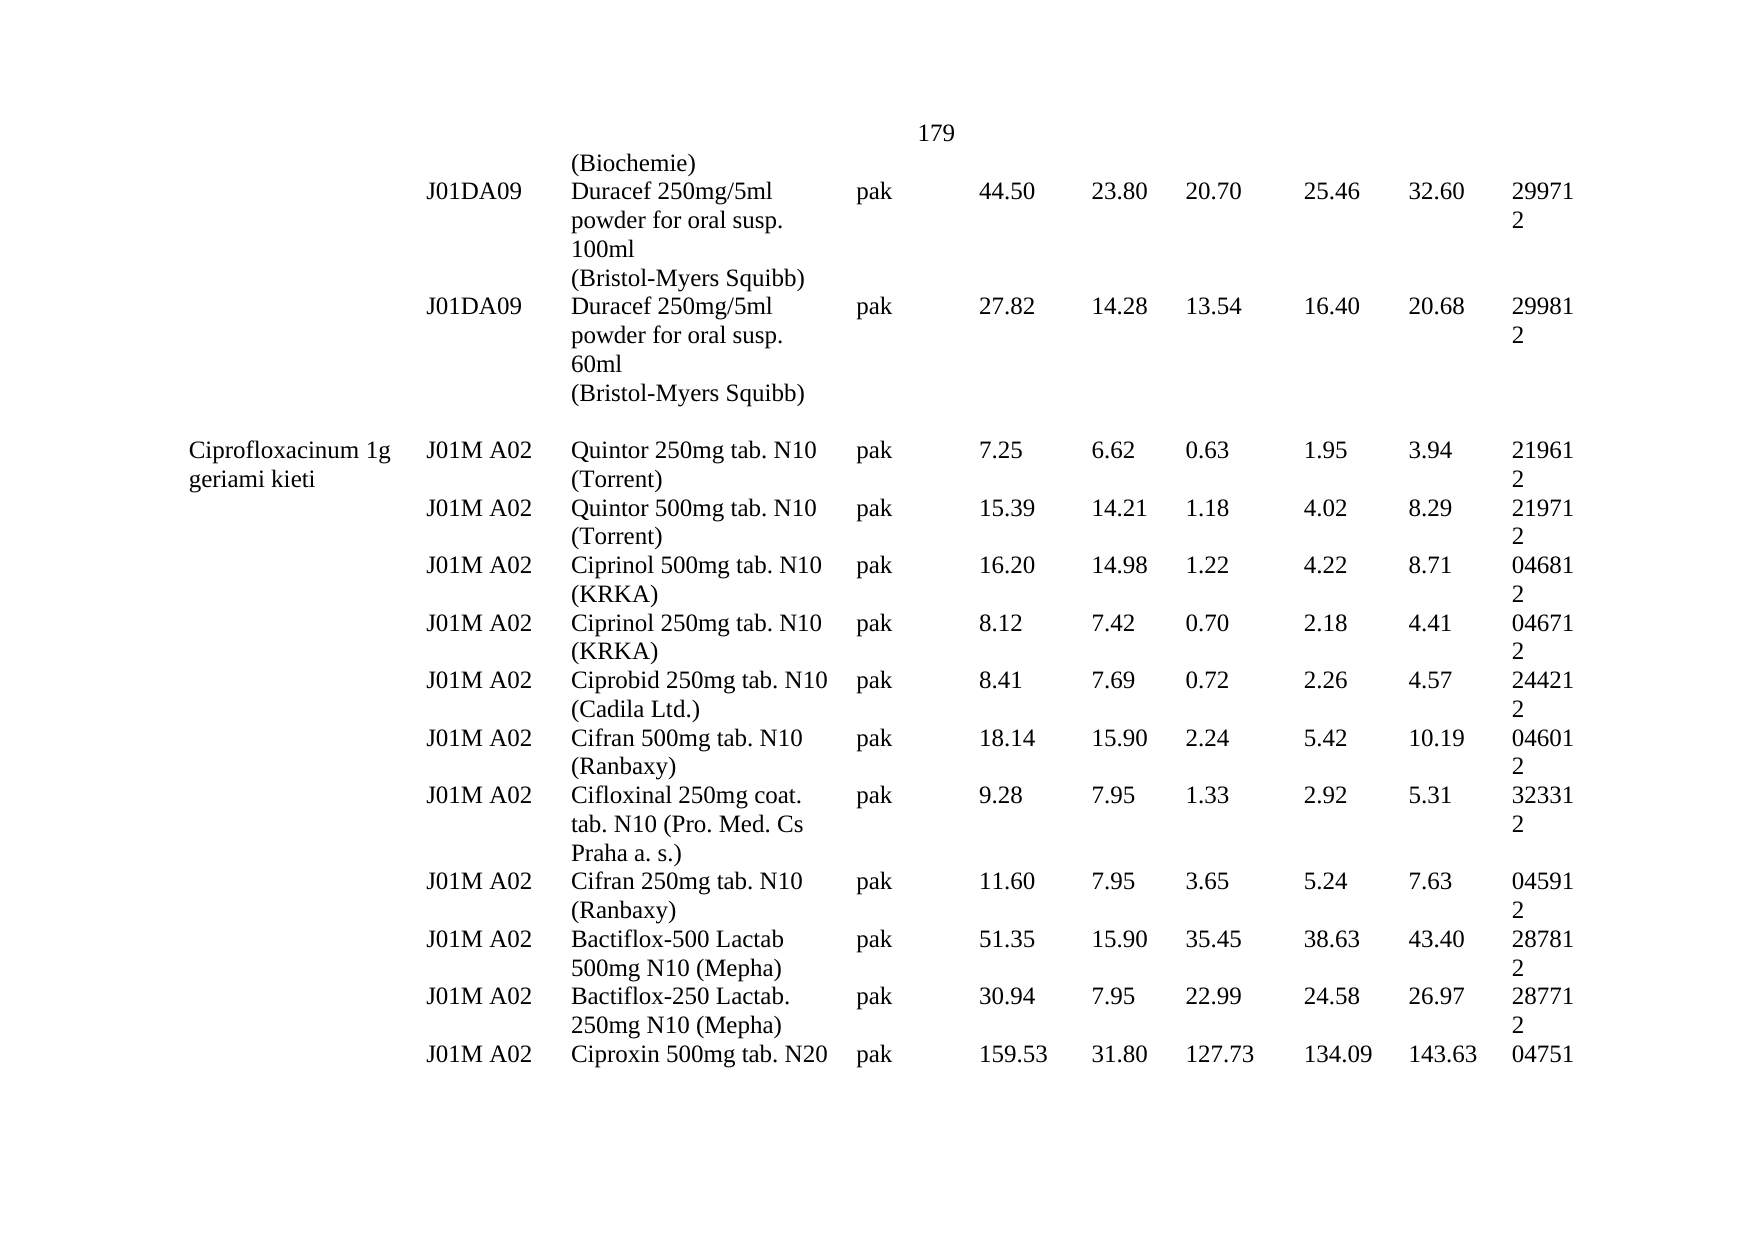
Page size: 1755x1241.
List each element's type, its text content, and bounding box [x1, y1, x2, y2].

table_cell 0.72 [1174, 665, 1292, 723]
table_cell Quintor 250mg tab. N10 (Torrent) [560, 435, 845, 493]
table_cell [1174, 148, 1292, 176]
table_cell [1174, 406, 1292, 435]
table_cell 44.50 [968, 176, 1080, 291]
table_cell 9.28 [968, 780, 1080, 866]
table_cell Bactiflox-250 Lactab. 250mg N10 (Mepha) [560, 981, 845, 1039]
table_cell 5.42 [1293, 723, 1397, 780]
table_cell 31.80 [1080, 1039, 1174, 1068]
table_cell 30.94 [968, 981, 1080, 1039]
table_cell [415, 148, 559, 176]
table_cell J01M A02 [415, 435, 559, 493]
table_cell 8.29 [1397, 493, 1500, 550]
table_cell [1293, 148, 1397, 176]
table_cell 26.97 [1397, 981, 1500, 1039]
table_cell [177, 291, 415, 406]
table_cell Ciproxin 500mg tab. N20 [560, 1039, 845, 1068]
table_cell 046812 [1500, 550, 1595, 608]
table_cell 046012 [1500, 723, 1595, 780]
table_cell 7.63 [1397, 866, 1500, 924]
table_cell 1.33 [1174, 780, 1292, 866]
table_cell 4.02 [1293, 493, 1397, 550]
table_cell 7.95 [1080, 780, 1174, 866]
table_cell Quintor 500mg tab. N10 (Torrent) [560, 493, 845, 550]
table_cell 299812 [1500, 291, 1595, 406]
table_cell J01DA09 [415, 176, 559, 291]
table_cell 143.63 [1397, 1039, 1500, 1068]
table_cell pak [845, 723, 968, 780]
table_cell 5.24 [1293, 866, 1397, 924]
table_cell 7.95 [1080, 866, 1174, 924]
table_cell 20.68 [1397, 291, 1500, 406]
table_cell 15.90 [1080, 924, 1174, 981]
table_cell 32.60 [1397, 176, 1500, 291]
table_cell [177, 924, 415, 981]
table_cell [1397, 148, 1500, 176]
table_cell 10.19 [1397, 723, 1500, 780]
table_cell 2.92 [1293, 780, 1397, 866]
table_cell [968, 148, 1080, 176]
table_cell pak [845, 608, 968, 665]
table_cell 14.21 [1080, 493, 1174, 550]
table_cell [177, 493, 415, 550]
table_cell [177, 148, 415, 176]
table_cell 4.41 [1397, 608, 1500, 665]
table_cell 7.95 [1080, 981, 1174, 1039]
table_cell 35.45 [1174, 924, 1292, 981]
table_cell [1397, 406, 1500, 435]
table_cell 244212 [1500, 665, 1595, 723]
table_cell [177, 1039, 415, 1068]
table_cell 14.28 [1080, 291, 1174, 406]
table_cell 1.18 [1174, 493, 1292, 550]
table_cell 4.22 [1293, 550, 1397, 608]
table_cell J01M A02 [415, 866, 559, 924]
table_cell pak [845, 176, 968, 291]
table_cell Cifloxinal 250mg coat. tab. N10 (Pro. Med. Cs Praha a. s.) [560, 780, 845, 866]
table_cell Bactiflox-500 Lactab 500mg N10 (Mepha) [560, 924, 845, 981]
table_cell [845, 148, 968, 176]
table_cell 0.63 [1174, 435, 1292, 493]
table_cell 15.39 [968, 493, 1080, 550]
table_cell J01M A02 [415, 780, 559, 866]
table_cell 20.70 [1174, 176, 1292, 291]
table_cell 13.54 [1174, 291, 1292, 406]
table_cell 046712 [1500, 608, 1595, 665]
table_cell J01M A02 [415, 550, 559, 608]
table_cell [1500, 406, 1595, 435]
table_cell [415, 406, 559, 435]
table_cell pak [845, 1039, 968, 1068]
table_cell 8.71 [1397, 550, 1500, 608]
table_cell 51.35 [968, 924, 1080, 981]
table_cell Cifran 250mg tab. N10 (Ranbaxy) [560, 866, 845, 924]
table_cell 323312 [1500, 780, 1595, 866]
table_cell [177, 608, 415, 665]
table_cell 4.57 [1397, 665, 1500, 723]
table_cell 25.46 [1293, 176, 1397, 291]
table_cell 3.94 [1397, 435, 1500, 493]
table_cell Duracef 250mg/5ml powder for oral susp. 100ml (Bristol-Myers Squibb) [560, 176, 845, 291]
table_cell 16.20 [968, 550, 1080, 608]
table_cell 287812 [1500, 924, 1595, 981]
table_cell 1.22 [1174, 550, 1292, 608]
table_cell J01M A02 [415, 1039, 559, 1068]
table_cell [1080, 148, 1174, 176]
table_cell 24.58 [1293, 981, 1397, 1039]
table_cell 15.90 [1080, 723, 1174, 780]
table_cell pak [845, 924, 968, 981]
table_cell Ciprobid 250mg tab. N10 (Cadila Ltd.) [560, 665, 845, 723]
table_cell 2.26 [1293, 665, 1397, 723]
table_cell 127.73 [1174, 1039, 1292, 1068]
table_cell J01DA09 [415, 291, 559, 406]
table_cell 219712 [1500, 493, 1595, 550]
table_cell Duracef 250mg/5ml powder for oral susp. 60ml (Bristol-Myers Squibb) [560, 291, 845, 406]
table_cell [177, 665, 415, 723]
table_cell 7.25 [968, 435, 1080, 493]
table_cell 18.14 [968, 723, 1080, 780]
table_cell pak [845, 780, 968, 866]
table_cell 8.12 [968, 608, 1080, 665]
table_cell 16.40 [1293, 291, 1397, 406]
table_cell [1080, 406, 1174, 435]
table_cell [177, 723, 415, 780]
table_cell [177, 550, 415, 608]
table_cell pak [845, 550, 968, 608]
table_cell [845, 406, 968, 435]
table_cell 5.31 [1397, 780, 1500, 866]
table_cell J01M A02 [415, 981, 559, 1039]
table_cell 7.69 [1080, 665, 1174, 723]
table_cell 8.41 [968, 665, 1080, 723]
table_cell 7.42 [1080, 608, 1174, 665]
table_cell J01M A02 [415, 924, 559, 981]
table_cell 134.09 [1293, 1039, 1397, 1068]
table_cell pak [845, 981, 968, 1039]
table_cell [560, 406, 845, 435]
table_cell pak [845, 291, 968, 406]
table_cell [968, 406, 1080, 435]
table_cell 23.80 [1080, 176, 1174, 291]
table_cell 22.99 [1174, 981, 1292, 1039]
table_cell 27.82 [968, 291, 1080, 406]
table_cell 1.95 [1293, 435, 1397, 493]
table_cell 0.70 [1174, 608, 1292, 665]
table_cell 11.60 [968, 866, 1080, 924]
table_cell 3.65 [1174, 866, 1292, 924]
table_cell Cifran 500mg tab. N10 (Ranbaxy) [560, 723, 845, 780]
table_cell pak [845, 665, 968, 723]
table_cell 6.62 [1080, 435, 1174, 493]
table_cell [177, 406, 415, 435]
table_cell [177, 866, 415, 924]
table_cell 045912 [1500, 866, 1595, 924]
table_cell Ciprinol 250mg tab. N10 (KRKA) [560, 608, 845, 665]
table_cell pak [845, 435, 968, 493]
table_cell J01M A02 [415, 608, 559, 665]
table_cell 287712 [1500, 981, 1595, 1039]
table_cell 43.40 [1397, 924, 1500, 981]
table_cell 04751 [1500, 1039, 1595, 1068]
table_cell pak [845, 493, 968, 550]
table_cell [177, 176, 415, 291]
table_cell 219612 [1500, 435, 1595, 493]
table_cell 2.18 [1293, 608, 1397, 665]
table_cell J01M A02 [415, 665, 559, 723]
table_cell [1293, 406, 1397, 435]
table_cell 14.98 [1080, 550, 1174, 608]
table_cell [177, 981, 415, 1039]
table_cell 299712 [1500, 176, 1595, 291]
table_cell J01M A02 [415, 723, 559, 780]
table_cell [177, 780, 415, 866]
table_cell [1500, 148, 1595, 176]
table_cell 159.53 [968, 1039, 1080, 1068]
table_cell J01M A02 [415, 493, 559, 550]
table_cell (Biochemie) [560, 148, 845, 176]
table_cell 38.63 [1293, 924, 1397, 981]
table_cell Ciprinol 500mg tab. N10 (KRKA) [560, 550, 845, 608]
table_cell Ciprofloxacinum 1g geriami kieti [177, 435, 415, 493]
table_cell 2.24 [1174, 723, 1292, 780]
table_cell pak [845, 866, 968, 924]
